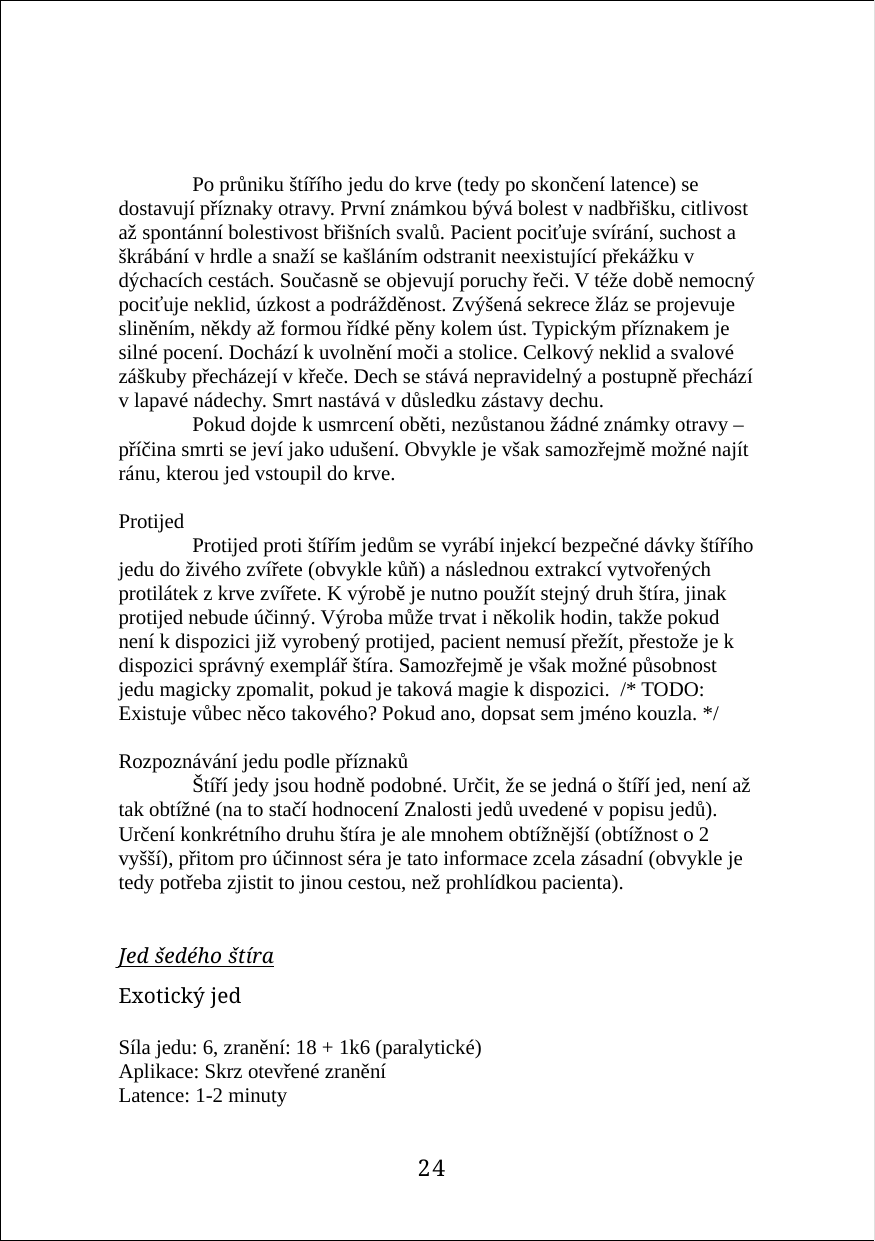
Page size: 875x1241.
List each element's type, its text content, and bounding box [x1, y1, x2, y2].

text Síla jedu: 6, zranění: 18 + 1k6 (paralytické) [118, 1035, 756, 1059]
text Protijed proti štířím jedům se vyrábí injekcí bezpečné dávky štířího jedu do živého zvířete (obvykle kůň) a následnou extrakcí vytvořených protilátek z krve zvířete. K výrobě je nutno použít stejný druh štíra, jinak protijed nebude účinný. Výroba může trvat i několik hodin, takže pokud není k dispozici již vyrobený protijed, pacient nemusí přežít, přestože je k dispozici správný exemplář štíra. Samozřejmě je však možné působnost jedu magicky zpomalit, pokud je taková magie k dispozici. /* TODO: Existuje vůbec něco takového? Pokud ano, dopsat sem jméno kouzla. */ [118, 533, 756, 725]
text Pokud dojde k usmrcení oběti, nezůstanou žádné známky otravy – příčina smrti se jeví jako udušení. Obvykle je však samozřejmě možné najít ránu, kterou jed vstoupil do krve. [118, 412, 756, 484]
text Štíří jedy jsou hodně podobné. Určit, že se jedná o štíří jed, není až tak obtížné (na to stačí hodnocení Znalosti jedů uvedené v popisu jedů). Určení konkrétního druhu štíra je ale mnohem obtížnější (obtížnost o 2 vyšší), přitom pro účinnost séra je tato informace zcela zásadní (obvykle je tedy potřeba zjistit to jinou cestou, než prohlídkou pacienta). [118, 773, 756, 894]
text Aplikace: Skrz otevřené zranění [118, 1059, 756, 1083]
text Protijed [118, 509, 756, 533]
text Latence: 1-2 minuty [118, 1083, 756, 1107]
text Rozpoznávání jedu podle příznaků [118, 749, 756, 773]
text Exotický jed [118, 982, 756, 1010]
subtitle Jed šedého štíra [118, 941, 756, 970]
text Po průniku štířího jedu do krve (tedy po skončení latence) se dostavují příznaky otravy. První známkou bývá bolest v nadbřišku, citlivost až spontánní bolestivost břišních svalů. Pacient pociťuje svírání, suchost a škrábání v hrdle a snaží se kašláním odstranit neexistující překážku v dýchacích cestách. Současně se objevují poruchy řeči. V téže době nemocný pociťuje neklid, úzkost a podrážděnost. Zvýšená sekrece žláz se projevuje sliněním, někdy až formou řídké pěny kolem úst. Typickým příznakem je silné pocení. Dochází k uvolnění moči a stolice. Celkový neklid a svalové záškuby přecházejí v křeče. Dech se stává nepravidelný a postupně přechází v lapavé nádechy. Smrt nastává v důsledku zástavy dechu. [118, 172, 756, 412]
